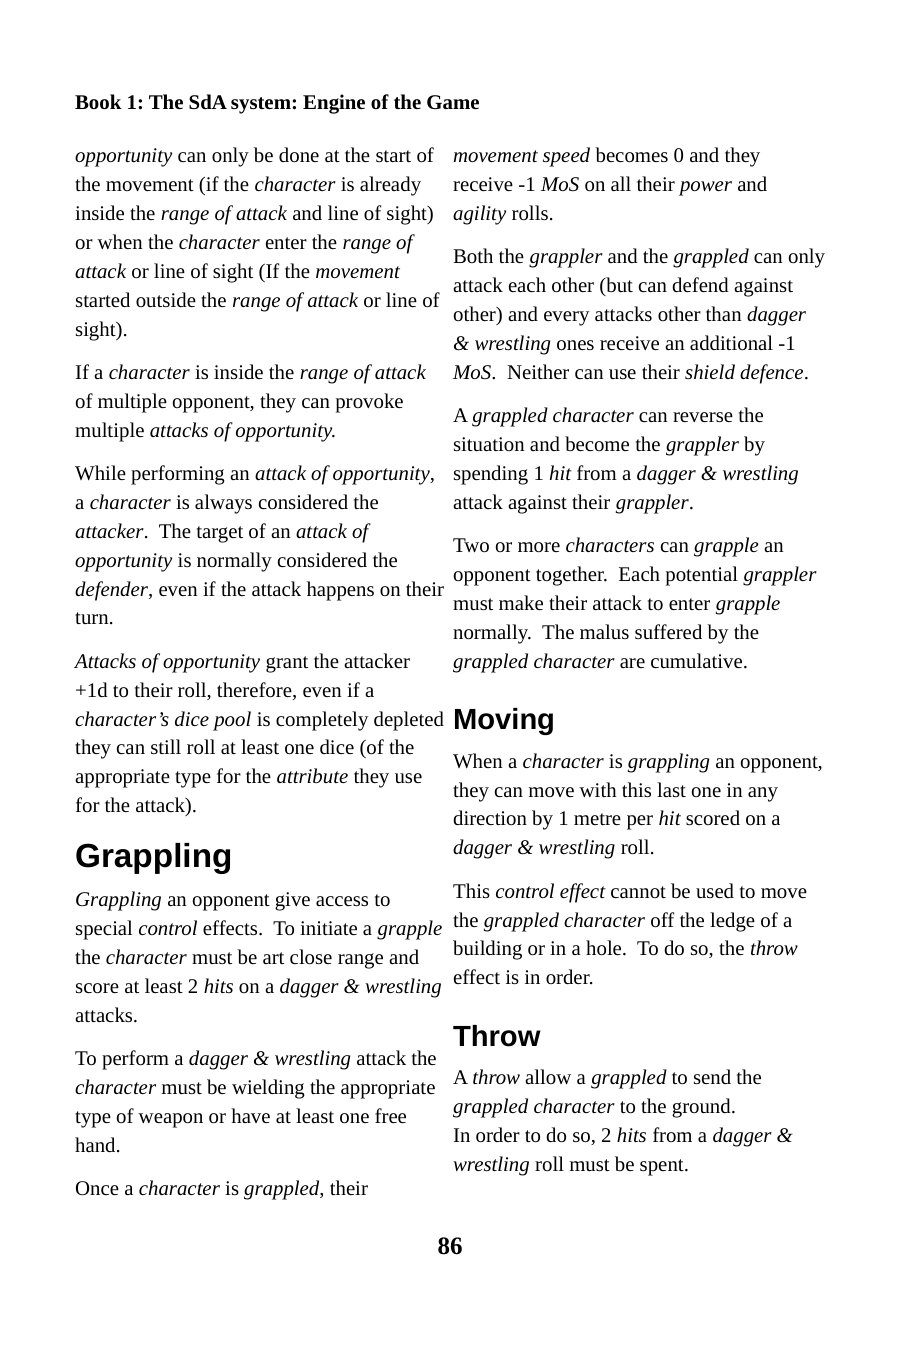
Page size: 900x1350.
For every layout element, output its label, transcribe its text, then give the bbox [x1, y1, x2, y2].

text When a character is grappling an opponent, they can move with this last one in any direction by 1 metre per hit scored on a dagger & wrestling roll. [453, 749, 825, 859]
subtitle Grappling [75, 836, 447, 875]
text opportunity can only be done at the start of the movement (if the character is already inside the range of attack and line of sight) or when the character enter the range of attack or line of sight (If the movement started outside the range of attack or line of sight). [75, 143, 447, 341]
subtitle Throw [453, 1019, 825, 1053]
text Once a character is grappled, their [75, 1176, 447, 1200]
text If a character is inside the range of attack of multiple opponent, they can provoke multiple attacks of opportunity. [75, 360, 447, 442]
text Attacks of opportunity grant the attacker +1d to their roll, therefore, even if a character’s dice pool is completely depleted they can still roll at least one dice (of the appropriate type for the attribute they use for the attack). [75, 649, 447, 817]
text A grappled character can reverse the situation and become the grappler by spending 1 hit from a dagger & wrestling attack against their grappler. [453, 403, 825, 514]
text While performing an attack of opportunity, a character is always considered the attacker. The target of an attack of opportunity is normally considered the defender, even if the attack happens on their turn. [75, 461, 447, 629]
text A throw allow a grappled to send the grappled character to the ground. In order to do so, 2 hits from a dagger & wrestling roll must be spent. [453, 1065, 825, 1176]
subtitle Moving [453, 703, 825, 736]
text This control effect cannot be used to move the grappled character off the ledge of a building or in a hole. To do so, the throw effect is in order. [453, 879, 825, 989]
text Both the grappler and the grappled can only attack each other (but can defend against other) and every attacks other than dagger & wrestling ones receive an additional -1 MoS. Neither can use their shield defence. [453, 244, 825, 384]
text Two or more characters can grapple an opponent together. Each potential grappler must make their attack to enter grapple normally. The malus suffered by the grappled character are cumulative. [453, 533, 825, 673]
text Grappling an opponent give access to special control effects. To initiate a grapple the character must be art close range and score at least 2 hits on a dagger & wrestling attacks. [75, 887, 447, 1027]
text movement speed becomes 0 and they receive -1 MoS on all their power and agility rolls. [453, 143, 825, 225]
text To perform a dagger & wrestling attack the character must be wielding the appropriate type of weapon or have at least one free hand. [75, 1046, 447, 1157]
